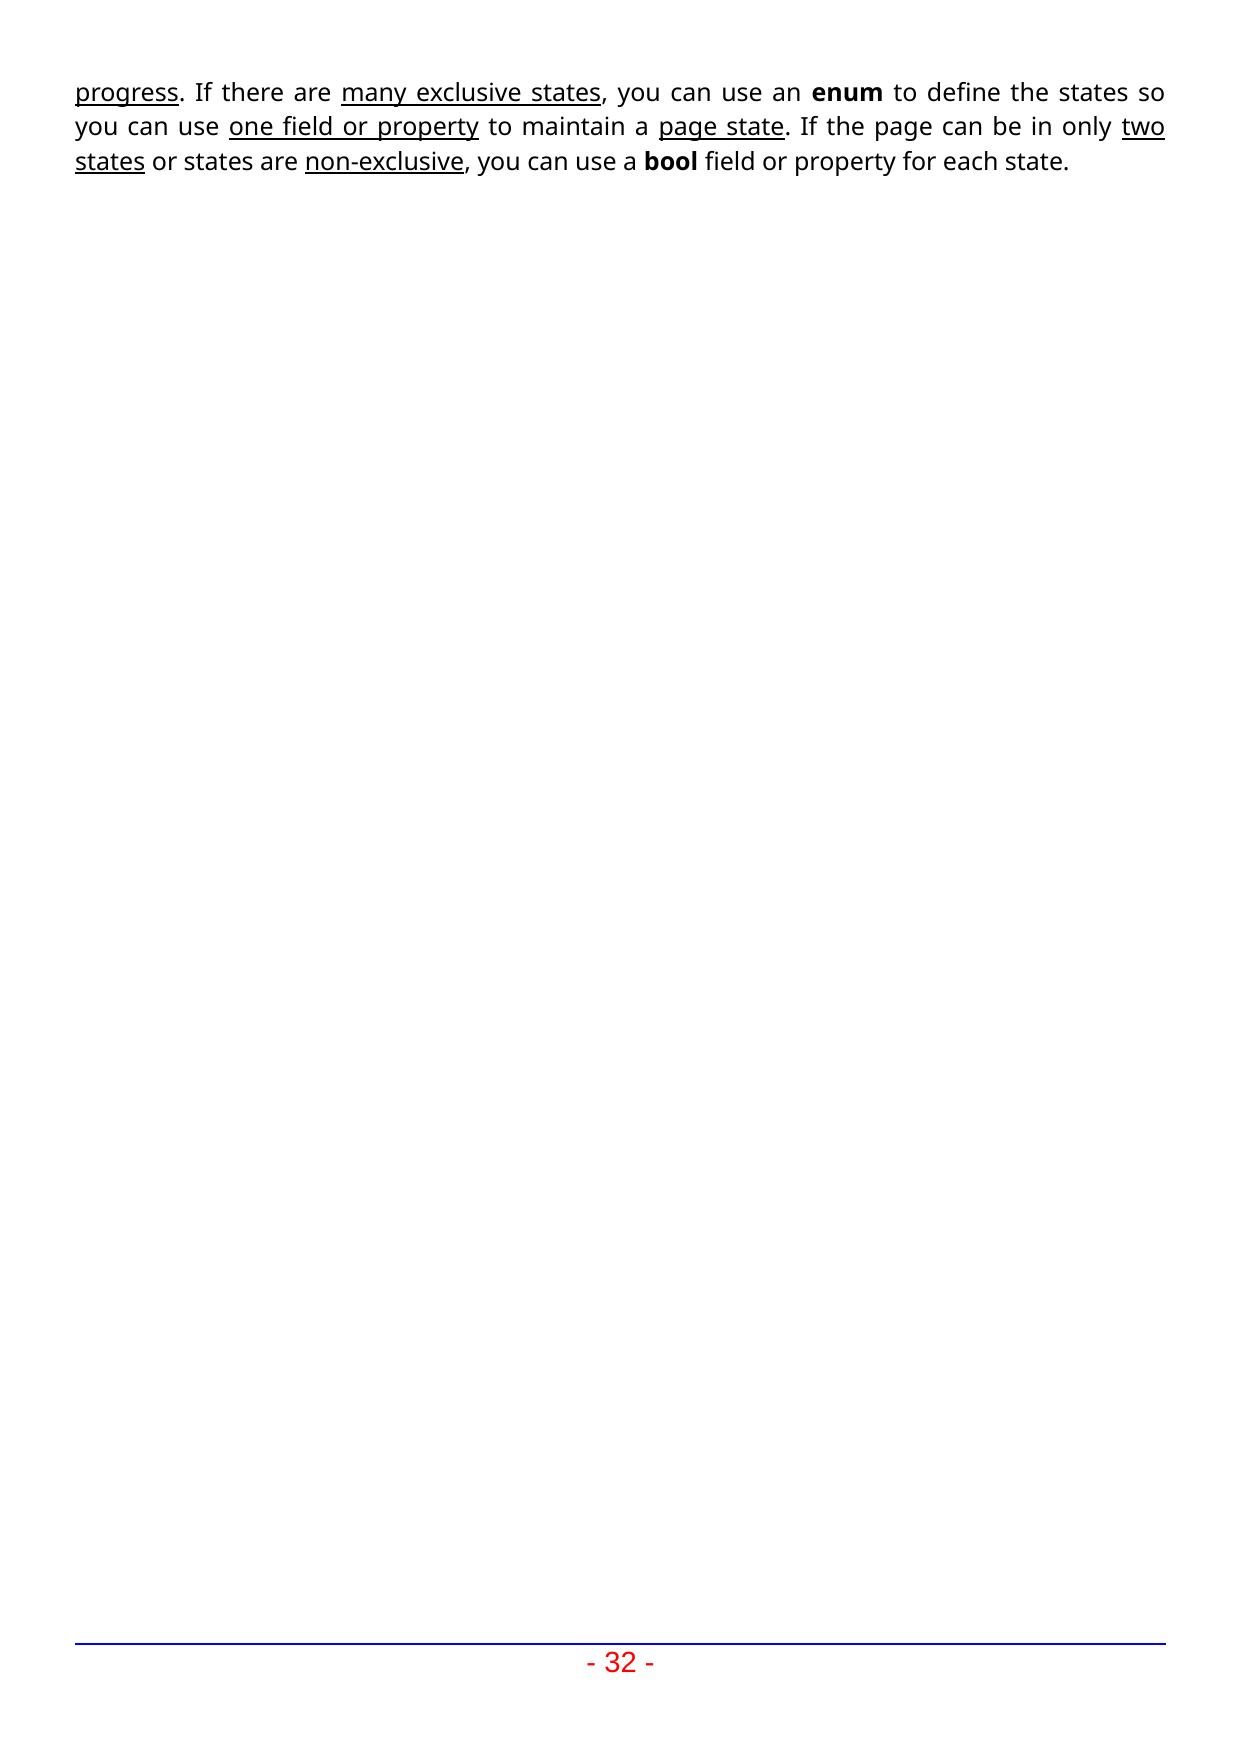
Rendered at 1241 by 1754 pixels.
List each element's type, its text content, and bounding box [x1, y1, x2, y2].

text progress. If there are many exclusive states, you can use an enum to define the states so you can use one field or property to maintain a page state. If the page can be in only two states or states are non-exclusive, you can use a bool field or property for each state. [75, 75, 1166, 177]
